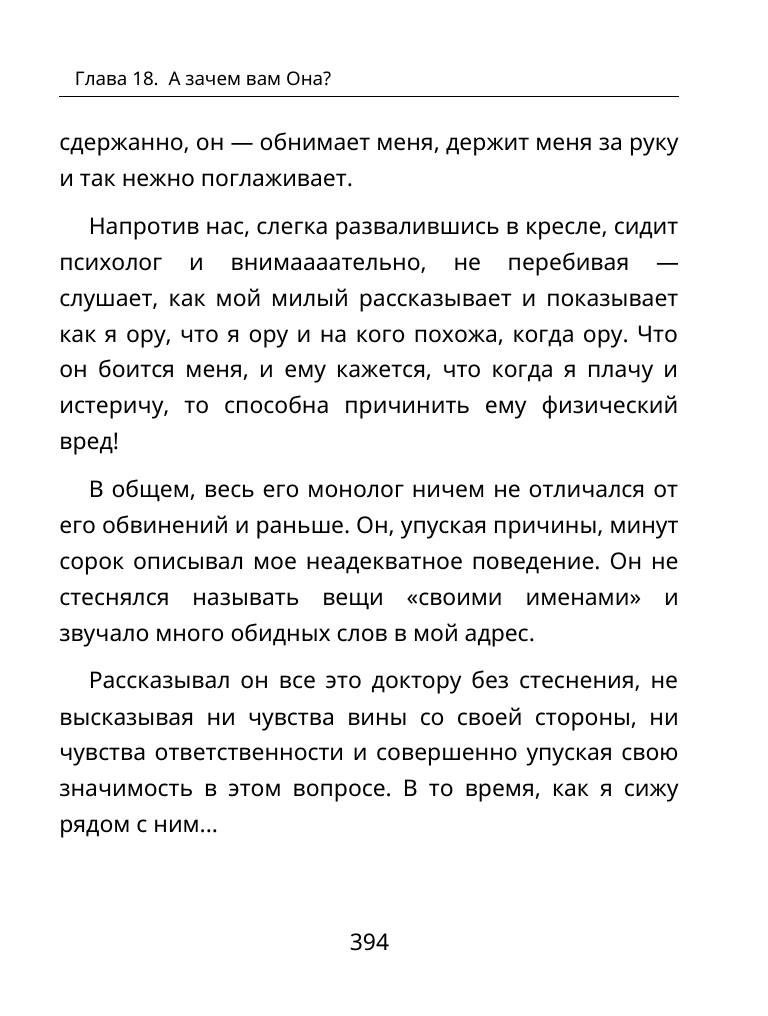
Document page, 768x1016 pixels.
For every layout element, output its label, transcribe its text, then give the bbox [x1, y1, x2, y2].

text сдержанно, он — обнимает меня, держит меня за руку и так нежно поглаживает. [59, 126, 679, 193]
text Рассказывал он все это доктору без стеснения, не высказывая ни чувства вины со своей стороны, ни чувства ответственности и совершенно упуская свою значимость в этом вопросе. В то время, как я сижу рядом с ним... [59, 664, 679, 839]
text В общем, весь его монолог ничем не отличался от его обвинений и раньше. Он, упуская причины, минут сорок описывал мое неадекватное поведение. Он не стеснялся называть вещи «своими именами» и звучало много обидных слов в мой адрес. [59, 473, 679, 648]
text Напротив нас, слегка развалившись в кресле, сидит психолог и внимаааательно, не перебивая — слушает, как мой милый рассказывает и показывает как я ору, что я ору и на кого похожа, когда ору. Что он боится меня, и ему кажется, что когда я плачу и истеричу, то способна причинить ему физический вред! [59, 210, 679, 457]
